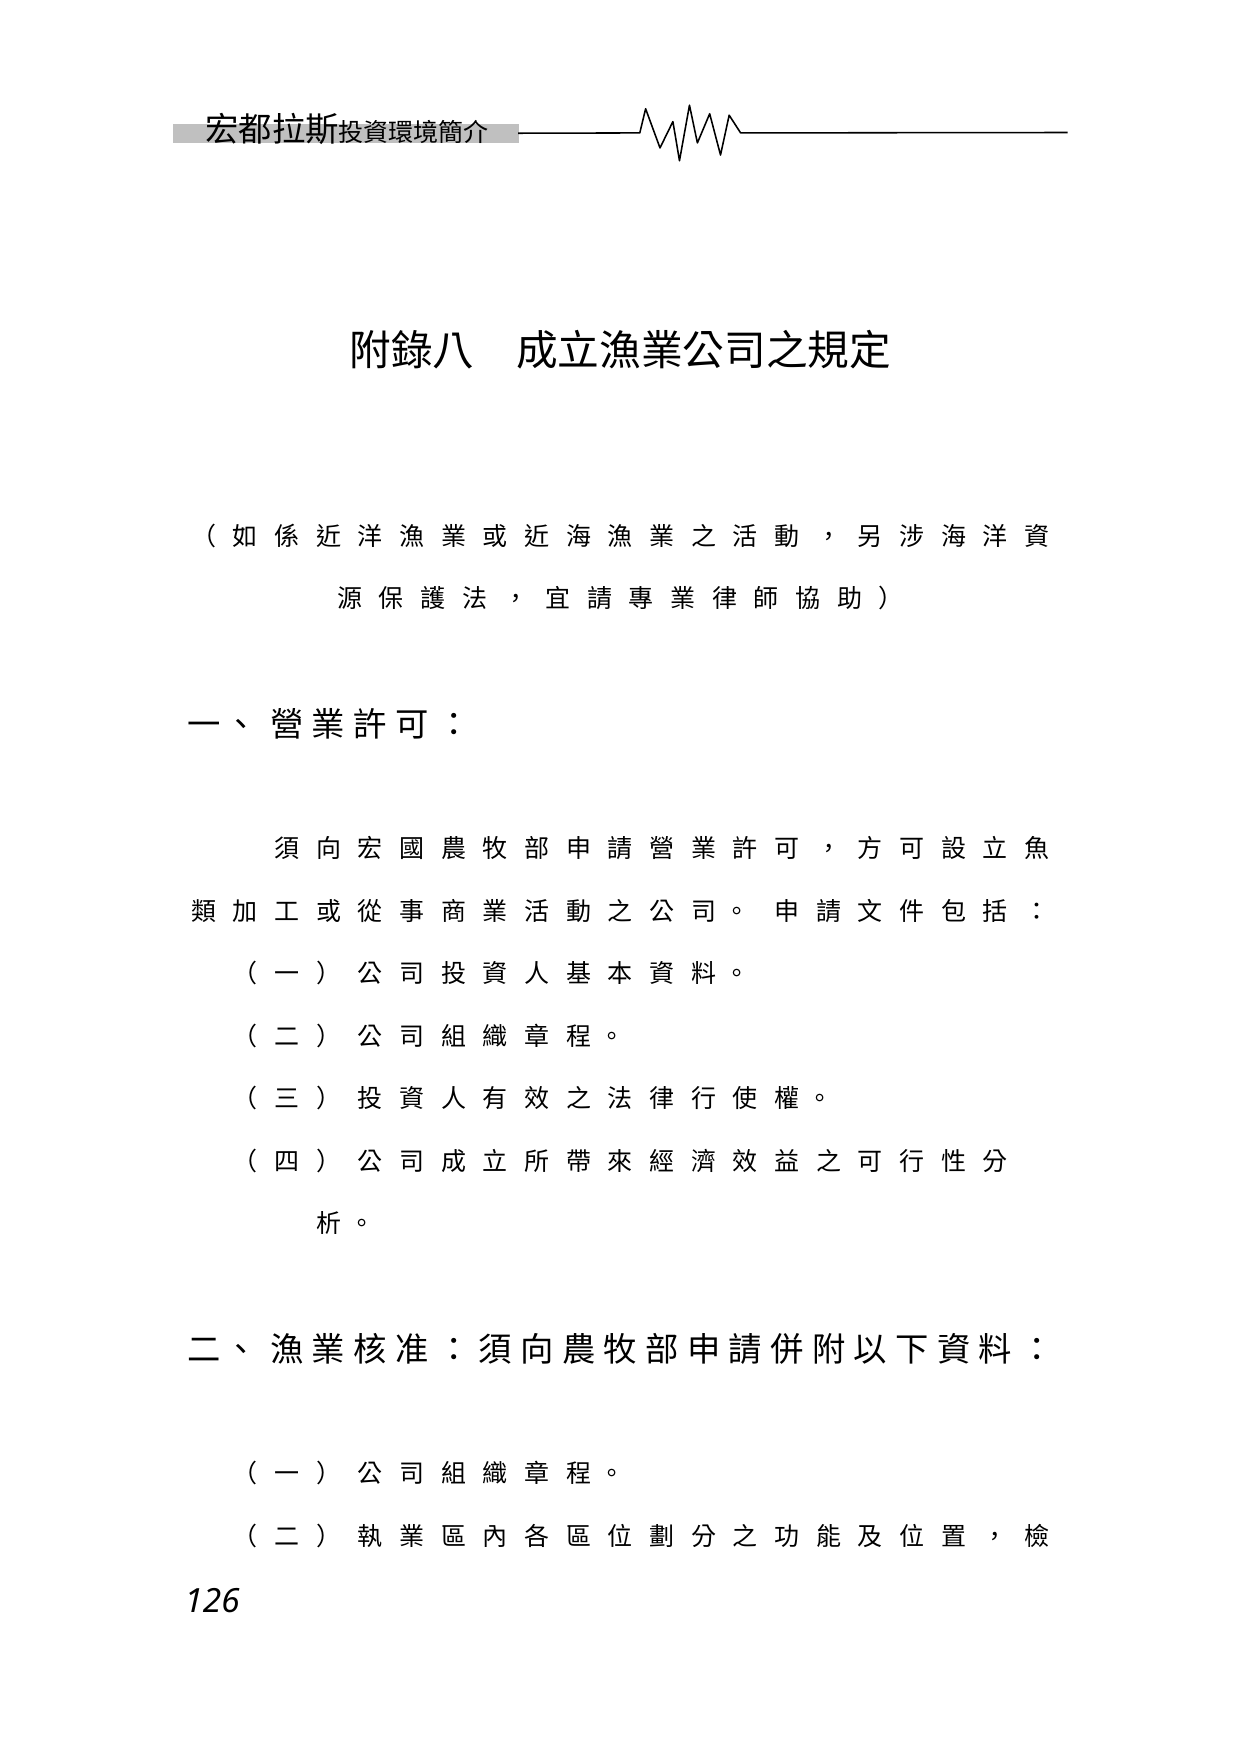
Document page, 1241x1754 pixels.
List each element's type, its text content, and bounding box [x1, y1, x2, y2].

text （一）公司投資人基本資料。 [207, 930, 1058, 993]
text （一）公司組織章程。 [207, 1430, 1058, 1493]
text （三）投資人有效之法律行使權。 [207, 1055, 1058, 1118]
text （四）公司成立所帶來經濟效益之可行性分析。 [207, 1118, 1058, 1243]
text （二）執業區內各區位劃分之功能及位置，檢 [207, 1493, 1058, 1555]
text 一、營業許可： [183, 680, 1058, 743]
text 附錄八 成立漁業公司之規定 [183, 305, 1058, 368]
text 二、漁業核准：須向農牧部申請併附以下資料： [183, 1305, 1058, 1368]
text （如係近洋漁業或近海漁業之活動，另涉海洋資源保護法，宜請專業律師協助） [183, 493, 1058, 618]
text 須向宏國農牧部申請營業許可，方可設立魚類加工或從事商業活動之公司。申請文件包括： [183, 805, 1058, 930]
text （二）公司組織章程。 [207, 993, 1058, 1055]
